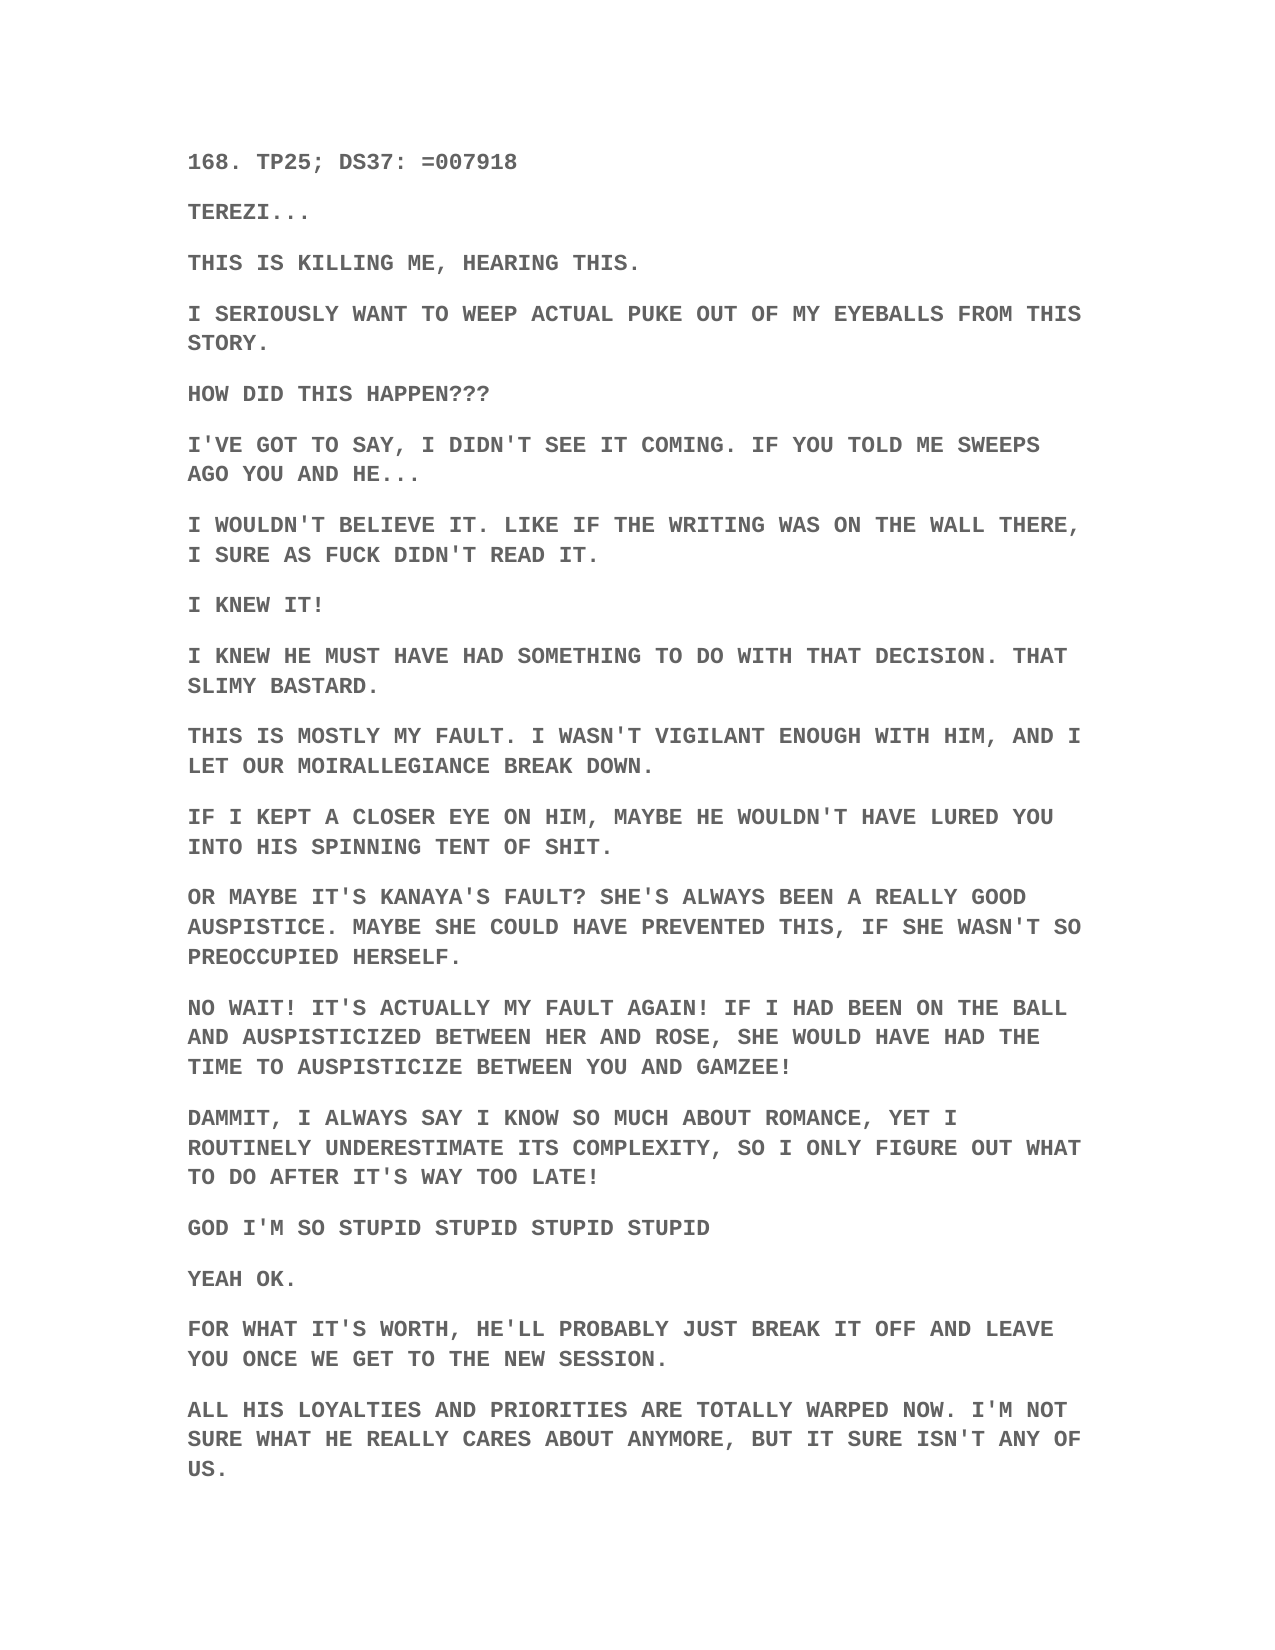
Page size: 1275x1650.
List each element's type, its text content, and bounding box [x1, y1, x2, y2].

text ALL HIS LOYALTIES AND PRIORITIES ARE TOTALLY WARPED NOW. I'M NOT SURE WHAT HE REALLY CARES ABOUT ANYMORE, BUT IT SURE ISN'T ANY OF US. [187, 1398, 1087, 1483]
text TEREZI... [187, 201, 1087, 227]
text OR MAYBE IT'S KANAYA'S FAULT? SHE'S ALWAYS BEEN A REALLY GOOD AUSPISTICE. MAYBE SHE COULD HAVE PREVENTED THIS, IF SHE WASN'T SO PREOCCUPIED HERSELF. [187, 886, 1087, 971]
text DAMMIT, I ALWAYS SAY I KNOW SO MUCH ABOUT ROMANCE, YET I ROUTINELY UNDERESTIMATE ITS COMPLEXITY, SO I ONLY FIGURE OUT WHAT TO DO AFTER IT'S WAY TOO LATE! [187, 1106, 1087, 1192]
text NO WAIT! IT'S ACTUALLY MY FAULT AGAIN! IF I HAD BEEN ON THE BALL AND AUSPISTICIZED BETWEEN HER AND ROSE, SHE WOULD HAVE HAD THE TIME TO AUSPISTICIZE BETWEEN YOU AND GAMZEE! [187, 996, 1087, 1081]
text I'VE GOT TO SAY, I DIDN'T SEE IT COMING. IF YOU TOLD ME SWEEPS AGO YOU AND HE... [187, 433, 1087, 489]
text GOD I'M SO STUPID STUPID STUPID STUPID [187, 1216, 1087, 1242]
text I KNEW IT! [187, 594, 1087, 620]
text 168. TP25; DS37: =007918 [187, 150, 1087, 176]
text I SERIOUSLY WANT TO WEEP ACTUAL PUKE OUT OF MY EYEBALLS FROM THIS STORY. [187, 302, 1087, 358]
text I KNEW HE MUST HAVE HAD SOMETHING TO DO WITH THAT DECISION. THAT SLIMY BASTARD. [187, 644, 1087, 700]
text IF I KEPT A CLOSER EYE ON HIM, MAYBE HE WOULDN'T HAVE LURED YOU INTO HIS SPINNING TENT OF SHIT. [187, 805, 1087, 861]
text THIS IS KILLING ME, HEARING THIS. [187, 251, 1087, 277]
text YEAH OK. [187, 1267, 1087, 1293]
text THIS IS MOSTLY MY FAULT. I WASN'T VIGILANT ENOUGH WITH HIM, AND I LET OUR MOIRALLEGIANCE BREAK DOWN. [187, 725, 1087, 781]
text I WOULDN'T BELIEVE IT. LIKE IF THE WRITING WAS ON THE WALL THERE, I SURE AS FUCK DIDN'T READ IT. [187, 513, 1087, 569]
text FOR WHAT IT'S WORTH, HE'LL PROBABLY JUST BREAK IT OFF AND LEAVE YOU ONCE WE GET TO THE NEW SESSION. [187, 1317, 1087, 1373]
text HOW DID THIS HAPPEN??? [187, 382, 1087, 408]
